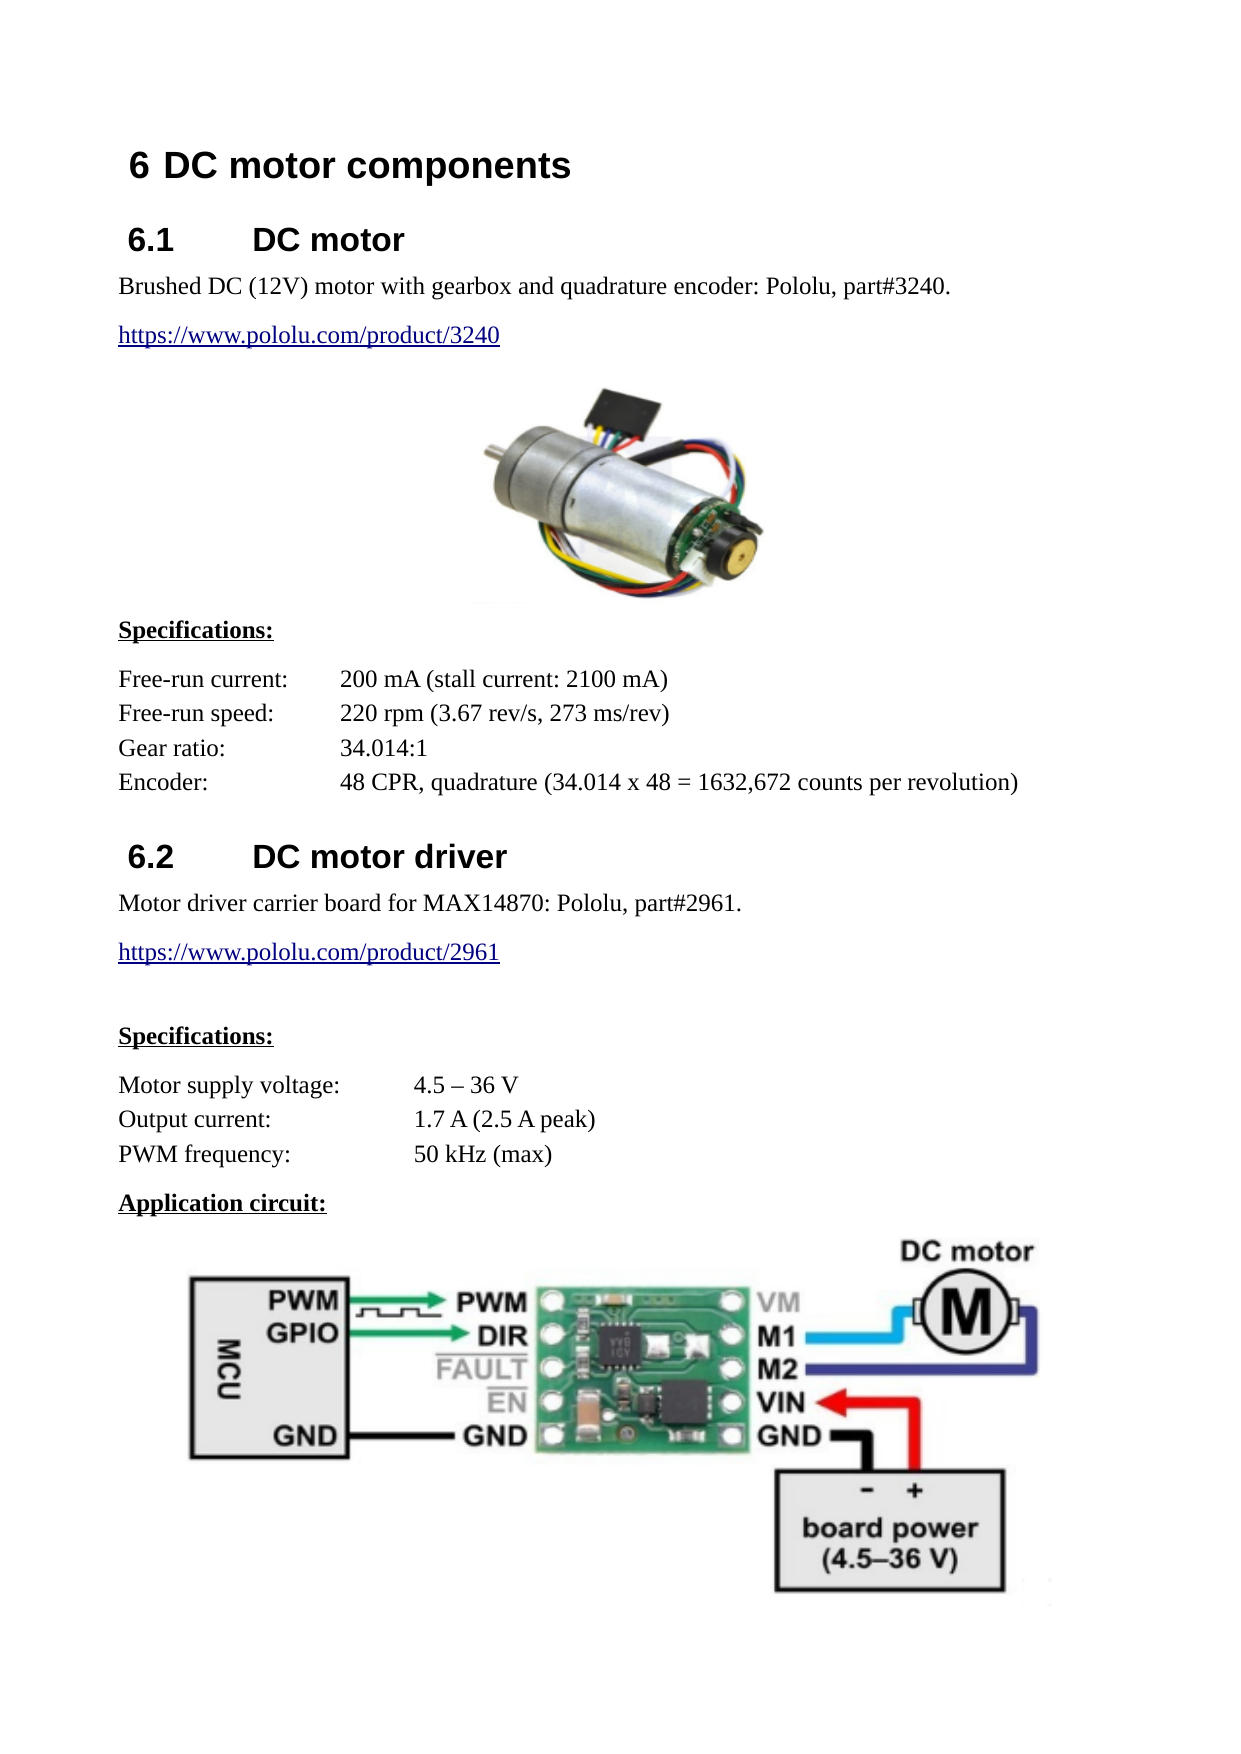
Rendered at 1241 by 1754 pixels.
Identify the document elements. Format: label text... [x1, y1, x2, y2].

text Motor driver carrier board for MAX14870: Pololu, part#2961. [118, 888, 1122, 917]
subtitle DC motor [118, 220, 1122, 259]
subtitle DC motor components [118, 143, 1122, 187]
subtitle DC motor driver [118, 837, 1122, 876]
text Brushed DC (12V) motor with gearbox and quadrature encoder: Pololu, part#3240. [118, 271, 1122, 300]
text Free-run current: 200 mA (stall current: 2100 mA) Free-run speed: 220 rpm (3.67 rev/s, 273 ms/rev) Gear ratio: 34.014:1 Encoder: 48 CPR, quadrature (34.014 x 48 = 1632,672 counts per revolution) [118, 664, 1122, 796]
text Specifications: [118, 615, 1122, 643]
text Specifications: [118, 986, 1122, 1049]
text Application circuit: [118, 1188, 1122, 1217]
text https://www.pololu.com/product/2961 [118, 937, 1122, 966]
picture [175, 1237, 1065, 1612]
text https://www.pololu.com/product/3240 [118, 320, 1122, 349]
picture [466, 378, 774, 604]
text Motor supply voltage: 4.5 – 36 V Output current: 1.7 A (2.5 A peak) PWM frequency: 50 kHz (max) [118, 1070, 1122, 1168]
